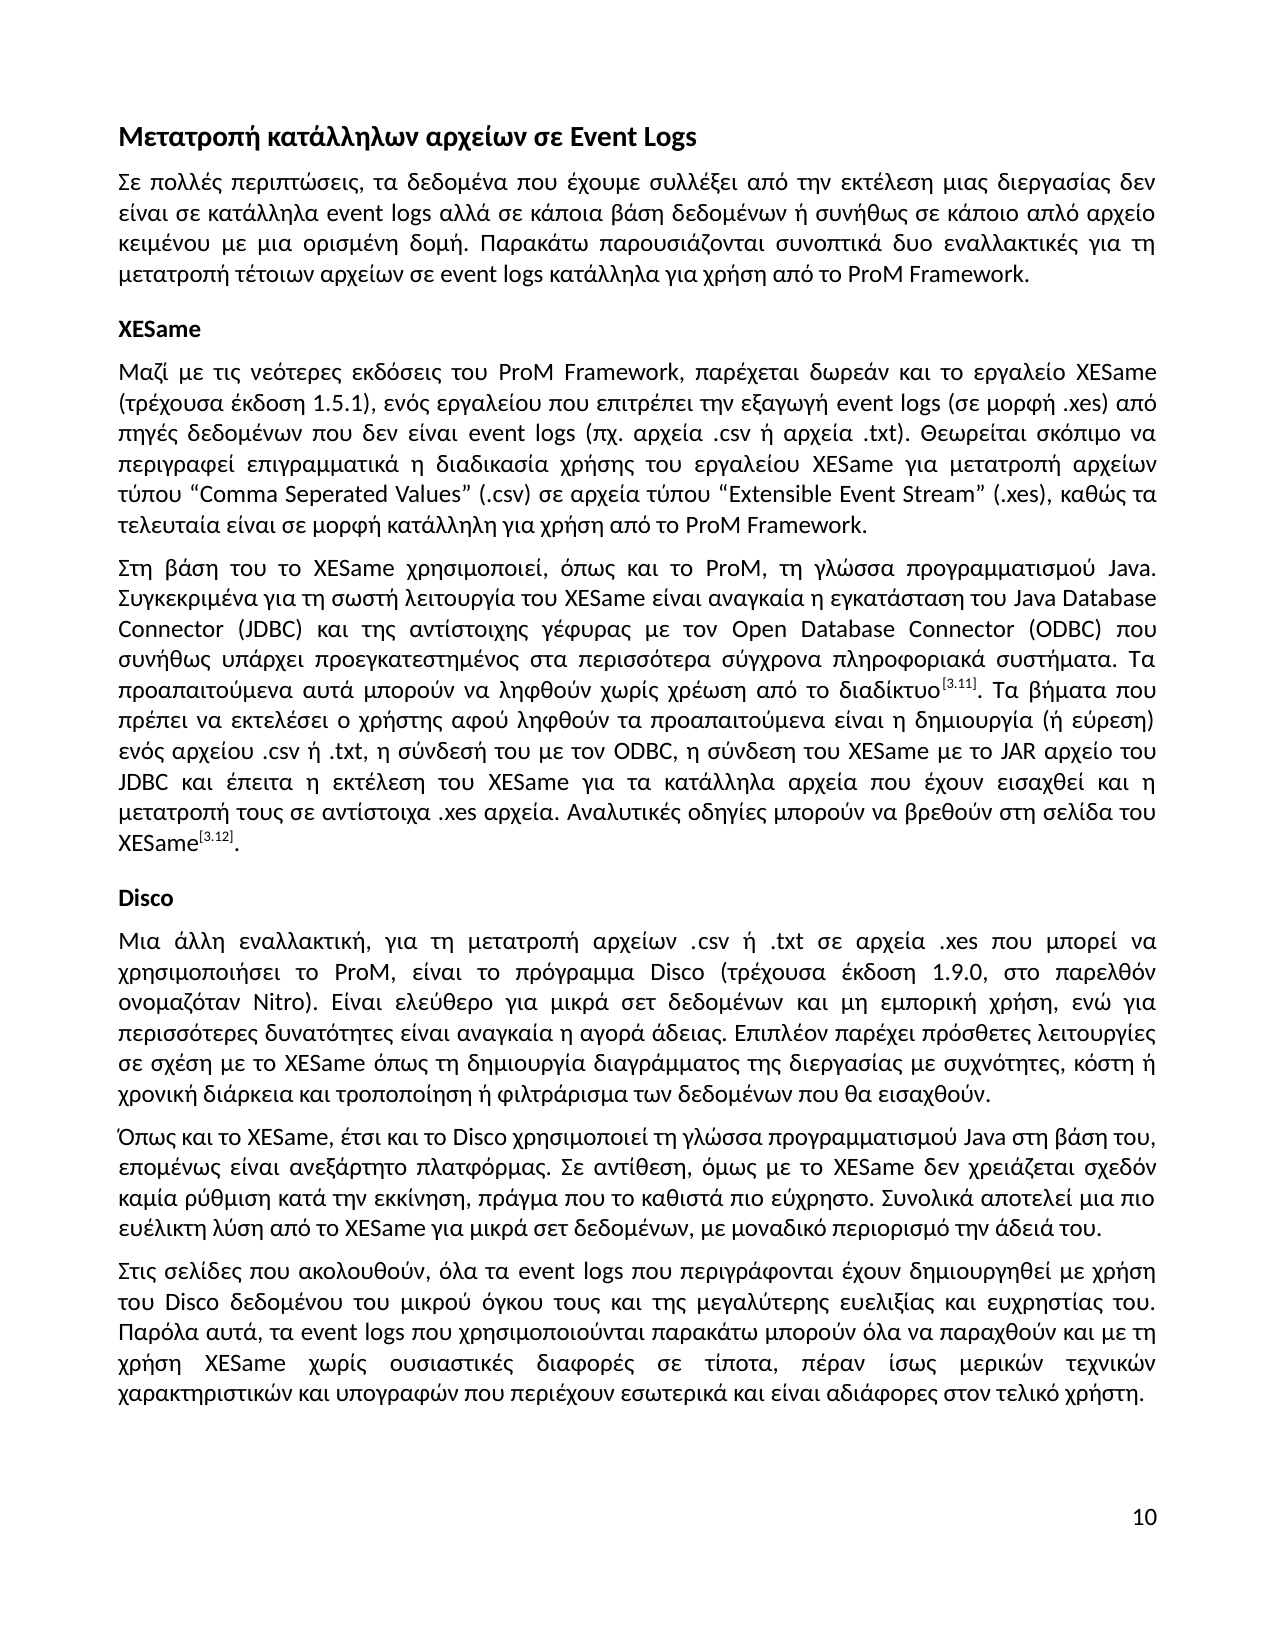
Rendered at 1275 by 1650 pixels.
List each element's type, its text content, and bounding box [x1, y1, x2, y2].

text Μια άλλη εναλλακτική, για τη μετατροπή αρχείων .csv ή .txt σε αρχεία .xes που μπορεί να χρησιμοποιήσει το ProM, είναι το πρόγραμμα Disco (τρέχουσα έκδοση 1.9.0, στο παρελθόν ονομαζόταν Nitro). Είναι ελεύθερο για μικρά σετ δεδομένων και μη εμπορική χρήση, ενώ για περισσότερες δυνατότητες είναι αναγκαία η αγορά άδειας. Επιπλέον παρέχει πρόσθετες λειτουργίες σε σχέση με το XESame όπως τη δημιουργία διαγράμματος της διεργασίας με συχνότητες, κόστη ή χρονική διάρκεια και τροποποίηση ή φιλτράρισμα των δεδομένων που θα εισαχθούν. [118, 925, 1157, 1108]
text Σε πολλές περιπτώσεις, τα δεδομένα που έχουμε συλλέξει από την εκτέλεση μιας διεργασίας δεν είναι σε κατάλληλα event logs αλλά σε κάποια βάση δεδομένων ή συνήθως σε κάποιο απλό αρχείο κειμένου με μια ορισμένη δομή. Παρακάτω παρουσιάζονται συνοπτικά δυο εναλλακτικές για τη μετατροπή τέτοιων αρχείων σε event logs κατάλληλα για χρήση από το ProM Framework. [118, 166, 1157, 288]
text Στις σελίδες που ακολουθούν, όλα τα event logs που περιγράφονται έχουν δημιουργηθεί με χρήση του Disco δεδομένου του μικρού όγκου τους και της μεγαλύτερης ευελιξίας και ευχρηστίας του. Παρόλα αυτά, τα event logs που χρησιμοποιούνται παρακάτω μπορούν όλα να παραχθούν και με τη χρήση XESame χωρίς ουσιαστικές διαφορές σε τίποτα, πέραν ίσως μερικών τεχνικών χαρακτηριστικών και υπογραφών που περιέχουν εσωτερικά και είναι αδιάφορες στον τελικό χρήστη. [118, 1255, 1157, 1408]
text Μαζί με τις νεότερες εκδόσεις του ProM Framework, παρέχεται δωρεάν και το εργαλείο XESame (τρέχουσα έκδοση 1.5.1), ενός εργαλείου που επιτρέπει την εξαγωγή event logs (σε μορφή .xes) από πηγές δεδομένων που δεν είναι event logs (πχ. αρχεία .csv ή αρχεία .txt). Θεωρείται σκόπιμο να περιγραφεί επιγραμματικά η διαδικασία χρήσης του εργαλείου XESame για μετατροπή αρχείων τύπου “Comma Seperated Values” (.csv) σε αρχεία τύπου “Extensible Event Stream” (.xes), καθώς τα τελευταία είναι σε μορφή κατάλληλη για χρήση από το ProM Framework. [118, 356, 1157, 539]
text Στη βάση του το XESame χρησιμοποιεί, όπως και το ProM, τη γλώσσα προγραμματισμού Java. Συγκεκριμένα για τη σωστή λειτουργία του XESame είναι αναγκαία η εγκατάσταση του Java Database Connector (JDBC) και της αντίστοιχης γέφυρας με τον Open Database Connector (ODBC) που συνήθως υπάρχει προεγκατεστημένος στα περισσότερα σύγχρονα πληροφοριακά συστήματα. Τα προαπαιτούμενα αυτά μπορούν να ληφθούν χωρίς χρέωση από το διαδίκτυο[3.11]. Τα βήματα που πρέπει να εκτελέσει ο χρήστης αφού ληφθούν τα προαπαιτούμενα είναι η δημιουργία (ή εύρεση) ενός αρχείου .csv ή .txt, η σύνδεσή του με τον ODBC, η σύνδεση του XESame με το JAR αρχείο του JDBC και έπειτα η εκτέλεση του XESame για τα κατάλληλα αρχεία που έχουν εισαχθεί και η μετατροπή τους σε αντίστοιχα .xes αρχεία. Αναλυτικές οδηγίες μπορούν να βρεθούν στη σελίδα του XESame[3.12]. [118, 552, 1157, 857]
subtitle XESame [118, 313, 1157, 344]
text Όπως και το XESame, έτσι και το Disco χρησιμοποιεί τη γλώσσα προγραμματισμού Java στη βάση του, επομένως είναι ανεξάρτητο πλατφόρμας. Σε αντίθεση, όμως με το XESame δεν χρειάζεται σχεδόν καμία ρύθμιση κατά την εκκίνηση, πράγμα που το καθιστά πιο εύχρηστο. Συνολικά αποτελεί μια πιο ευέλικτη λύση από το XESame για μικρά σετ δεδομένων, με μοναδικό περιορισμό την άδειά του. [118, 1121, 1157, 1243]
subtitle Μετατροπή κατάλληλων αρχείων σε Event Logs [118, 118, 1157, 154]
subtitle Disco [118, 882, 1157, 913]
